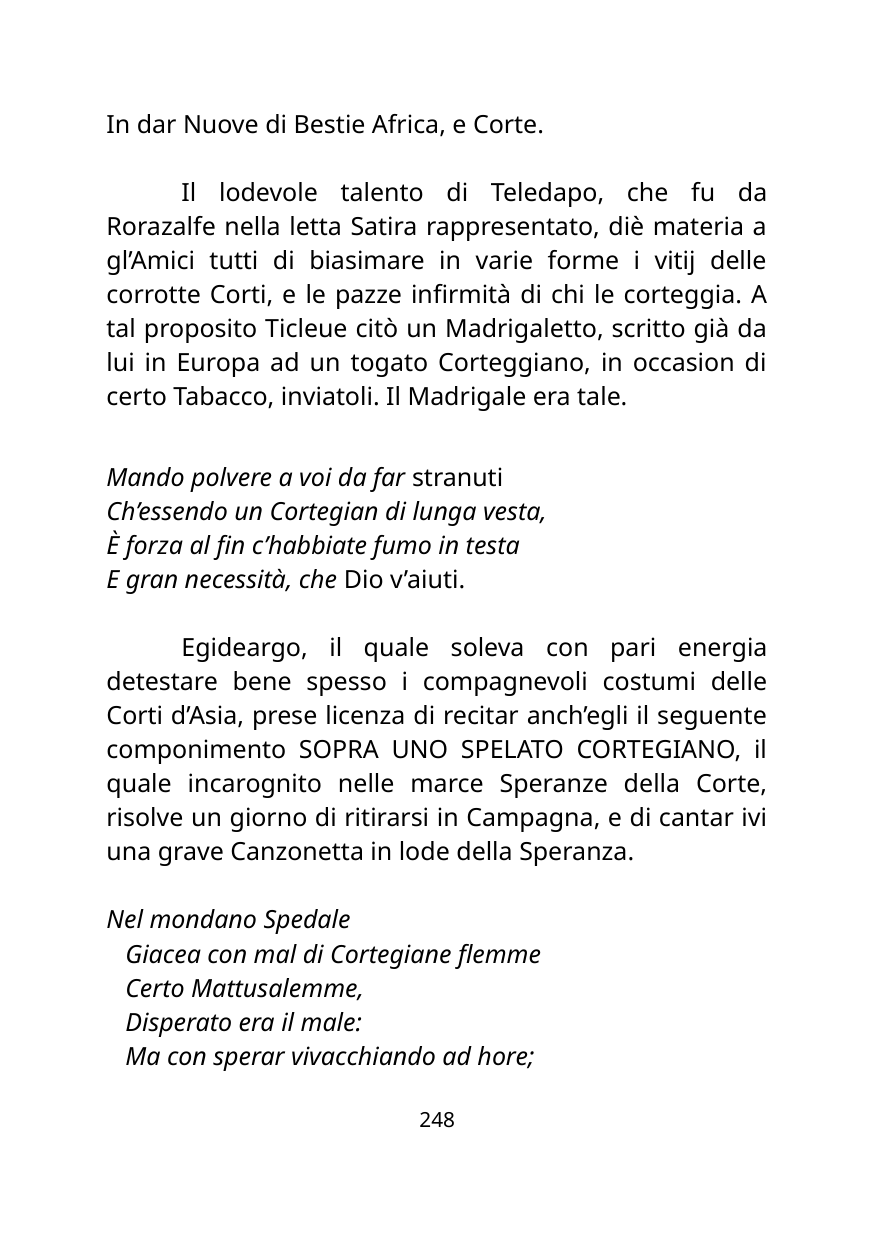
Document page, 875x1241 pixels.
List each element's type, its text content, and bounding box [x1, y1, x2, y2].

text Mando polvere a voi da far stranuti [106, 459, 768, 493]
text In dar Nuove di Bestie Africa, e Corte. [106, 106, 768, 140]
text Nel mondano Spedale [106, 902, 768, 936]
text Disperato era il male: [125, 1004, 768, 1038]
text E gran necessità, che Dio v’aiuti. [106, 562, 768, 596]
text Giacea con mal di Cortegiane flemme [125, 936, 768, 970]
text È forza al fin c’habbiate fumo in testa [106, 527, 768, 562]
text Certo Mattusalemme, [125, 970, 768, 1004]
text Il lodevole talento di Teledapo, che fu da Rorazalfe nella letta Satira rappresentato, diè materia a gl’Amici tutti di biasimare in varie forme i vitij delle corrotte Corti, e le pazze infirmità di chi le corteggia. A tal proposito Ticleue citò un Madrigaletto, scritto già da lui in Europa ad un togato Corteggiano, in occasion di certo Tabacco, inviatoli. Il Madrigale era tale. [106, 174, 768, 413]
text Ch’essendo un Cortegian di lunga vesta, [106, 493, 768, 527]
text Ma con sperar vivacchiando ad hore; [125, 1038, 768, 1072]
text Egideargo, il quale soleva con pari energia detestare bene spesso i compagnevoli costumi delle Corti d’Asia, prese licenza di recitar anch’egli il seguente componimento SOPRA UNO SPELATO CORTEGIANO, il quale incarognito nelle marce Speranze della Corte, risolve un giorno di ritirarsi in Campagna, e di cantar ivi una grave Canzonetta in lode della Speranza. [106, 630, 768, 868]
